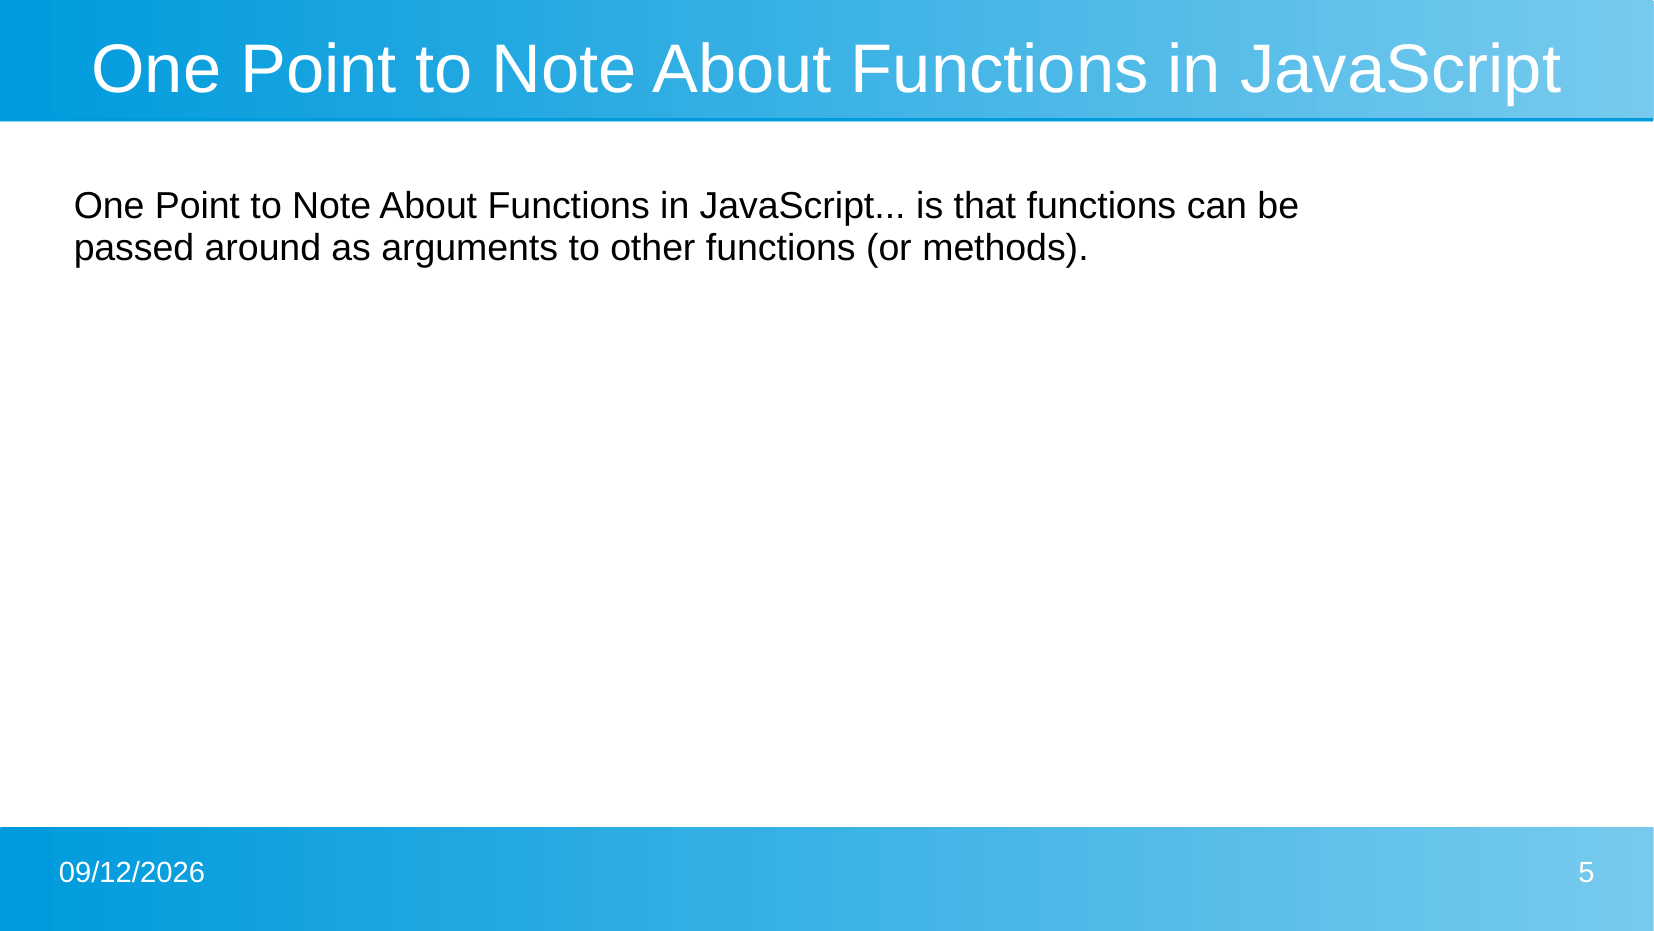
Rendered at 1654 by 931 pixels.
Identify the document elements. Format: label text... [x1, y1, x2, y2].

text_box One Point to Note About Functions in JavaScript... is that functions can be passed around as arguments to other functions (or methods). [59, 177, 1359, 360]
title One Point to Note About Functions in JavaScript [59, 29, 1595, 108]
